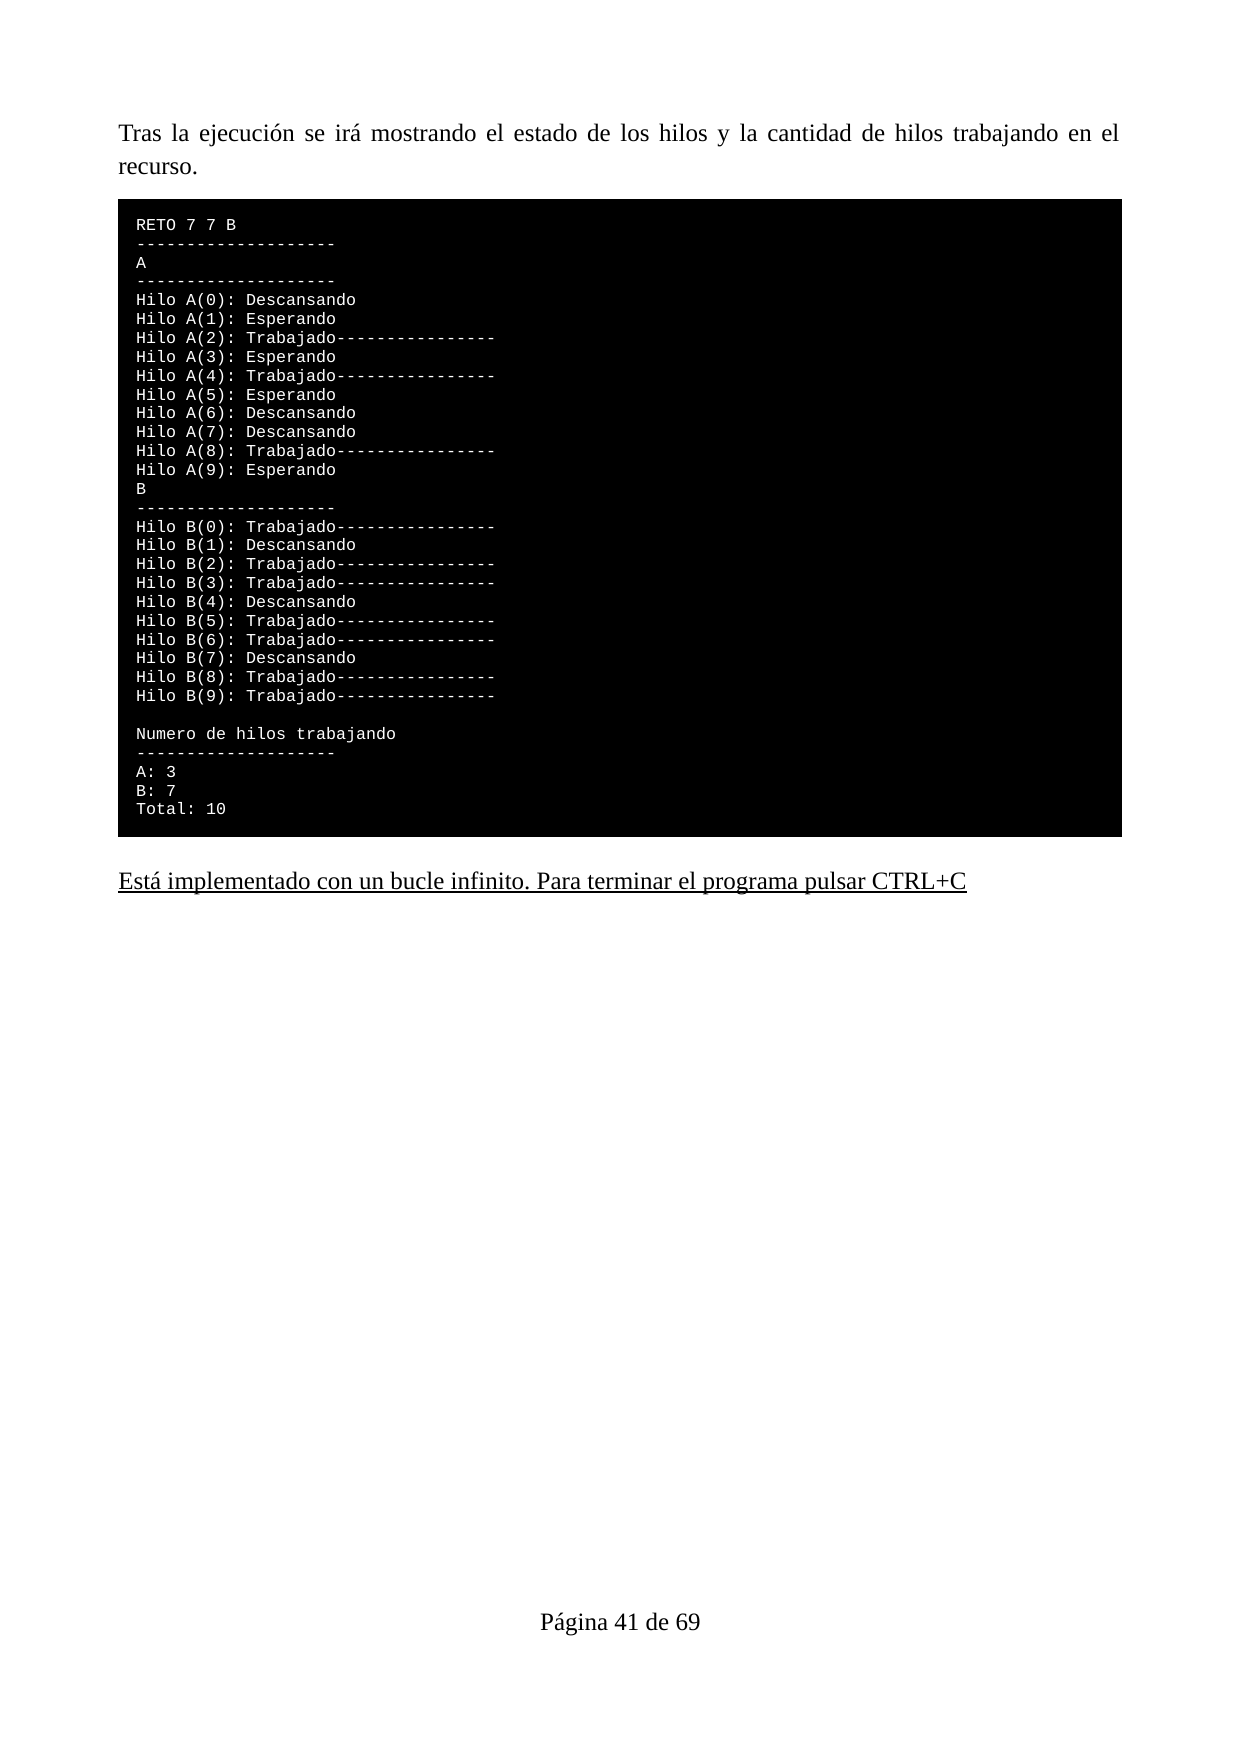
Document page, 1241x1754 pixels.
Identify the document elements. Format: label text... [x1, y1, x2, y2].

text Hilo B(9): Trabajado---------------- [118, 688, 1122, 707]
text Hilo B(2): Trabajado---------------- [118, 556, 1122, 575]
text Hilo A(9): Esperando [118, 462, 1122, 480]
text Hilo B(4): Descansando [118, 593, 1122, 612]
text A [118, 254, 1122, 273]
text Hilo A(6): Descansando [118, 405, 1122, 424]
text A: 3 [118, 763, 1122, 782]
text Tras la ejecución se irá mostrando el estado de los hilos y la cantidad de hilos trabajando en el recurso. [118, 118, 1122, 180]
text Hilo B(0): Trabajado---------------- [118, 518, 1122, 537]
text B [118, 480, 1122, 499]
text Hilo A(4): Trabajado---------------- [118, 367, 1122, 386]
text Numero de hilos trabajando [118, 726, 1122, 744]
text Total: 10 [118, 801, 1122, 837]
text Hilo A(5): Esperando [118, 386, 1122, 405]
text Hilo B(1): Descansando [118, 537, 1122, 556]
text -------------------- [118, 499, 1122, 518]
text Hilo B(5): Trabajado---------------- [118, 612, 1122, 631]
text -------------------- [118, 744, 1122, 763]
text Hilo B(3): Trabajado---------------- [118, 575, 1122, 593]
text Hilo B(7): Descansando [118, 650, 1122, 669]
text -------------------- [118, 235, 1122, 254]
text Hilo A(8): Trabajado---------------- [118, 443, 1122, 462]
text Está implementado con un bucle infinito. Para terminar el programa pulsar CTRL+C [118, 866, 1122, 895]
text RETO 7 7 B [118, 199, 1122, 235]
text Hilo B(6): Trabajado---------------- [118, 631, 1122, 650]
text Hilo A(2): Trabajado---------------- [118, 329, 1122, 348]
text Hilo A(7): Descansando [118, 424, 1122, 443]
text Hilo A(1): Esperando [118, 311, 1122, 329]
text -------------------- [118, 273, 1122, 292]
text B: 7 [118, 782, 1122, 801]
text Hilo A(0): Descansando [118, 292, 1122, 311]
text Hilo B(8): Trabajado---------------- [118, 669, 1122, 688]
text Hilo A(3): Esperando [118, 348, 1122, 367]
